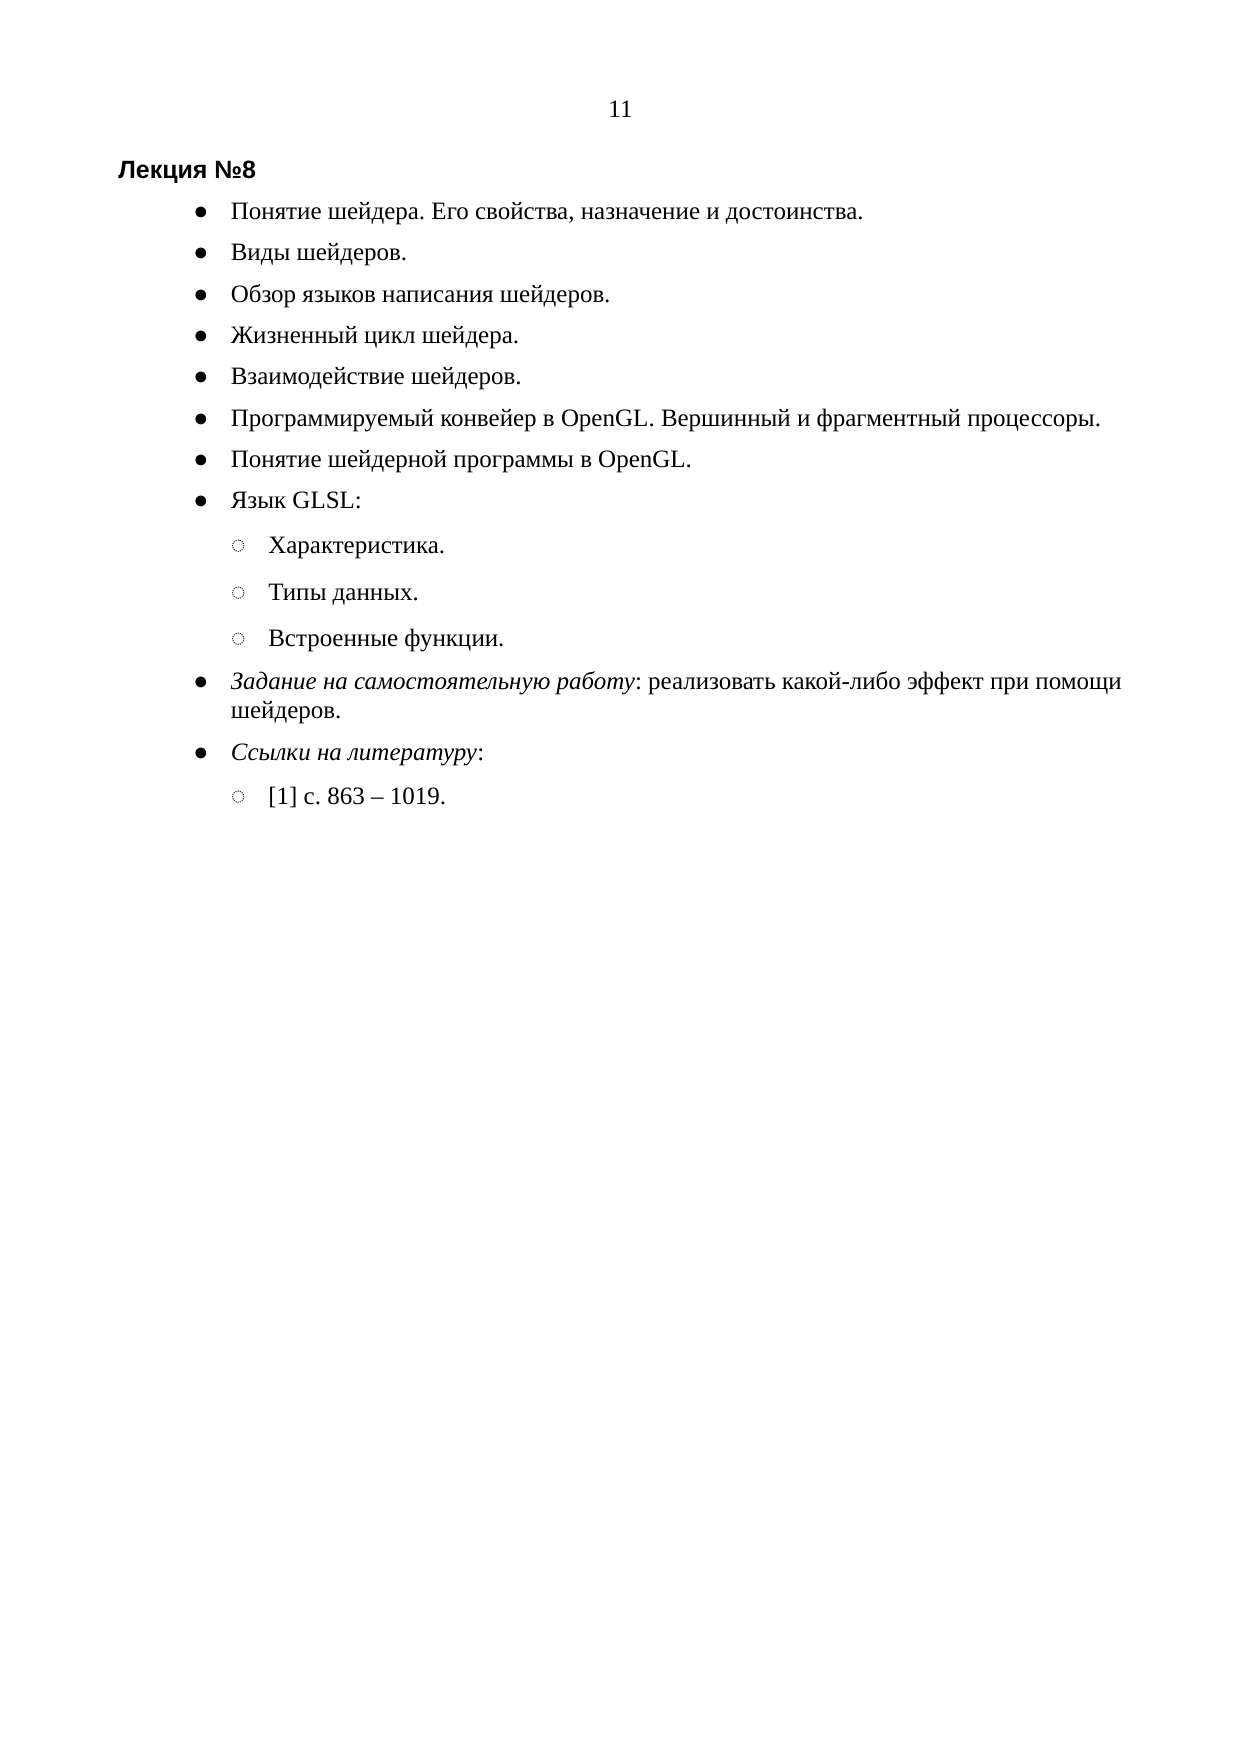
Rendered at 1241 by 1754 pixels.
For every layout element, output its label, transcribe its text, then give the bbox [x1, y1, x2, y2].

list Понятие шейдерной программы в OpenGL. [193, 444, 1122, 473]
list Характеристика. [231, 527, 1122, 561]
list Обзор языков написания шейдеров. [193, 278, 1122, 307]
subtitle Лекция №8 [118, 155, 1122, 183]
list [1] с. 863 – 1019. [231, 778, 1122, 812]
list Жизненный цикл шейдера. [193, 320, 1122, 349]
list Взаимодействие шейдеров. [193, 361, 1122, 390]
list Типы данных. [231, 573, 1122, 607]
list Виды шейдеров. [193, 237, 1122, 266]
list Задание на самостоятельную работу: реализовать какой-либо эффект при помощи шейдеров. [193, 666, 1122, 724]
list Понятие шейдера. Его свойства, назначение и достоинства. [193, 196, 1122, 225]
list Программируемый конвейер в OpenGL. Вершинный и фрагментный процессоры. [193, 403, 1122, 431]
list Язык GLSL: [193, 485, 1122, 514]
list Встроенные функции. [231, 620, 1122, 654]
list Ссылки на литературу: [193, 736, 1122, 765]
